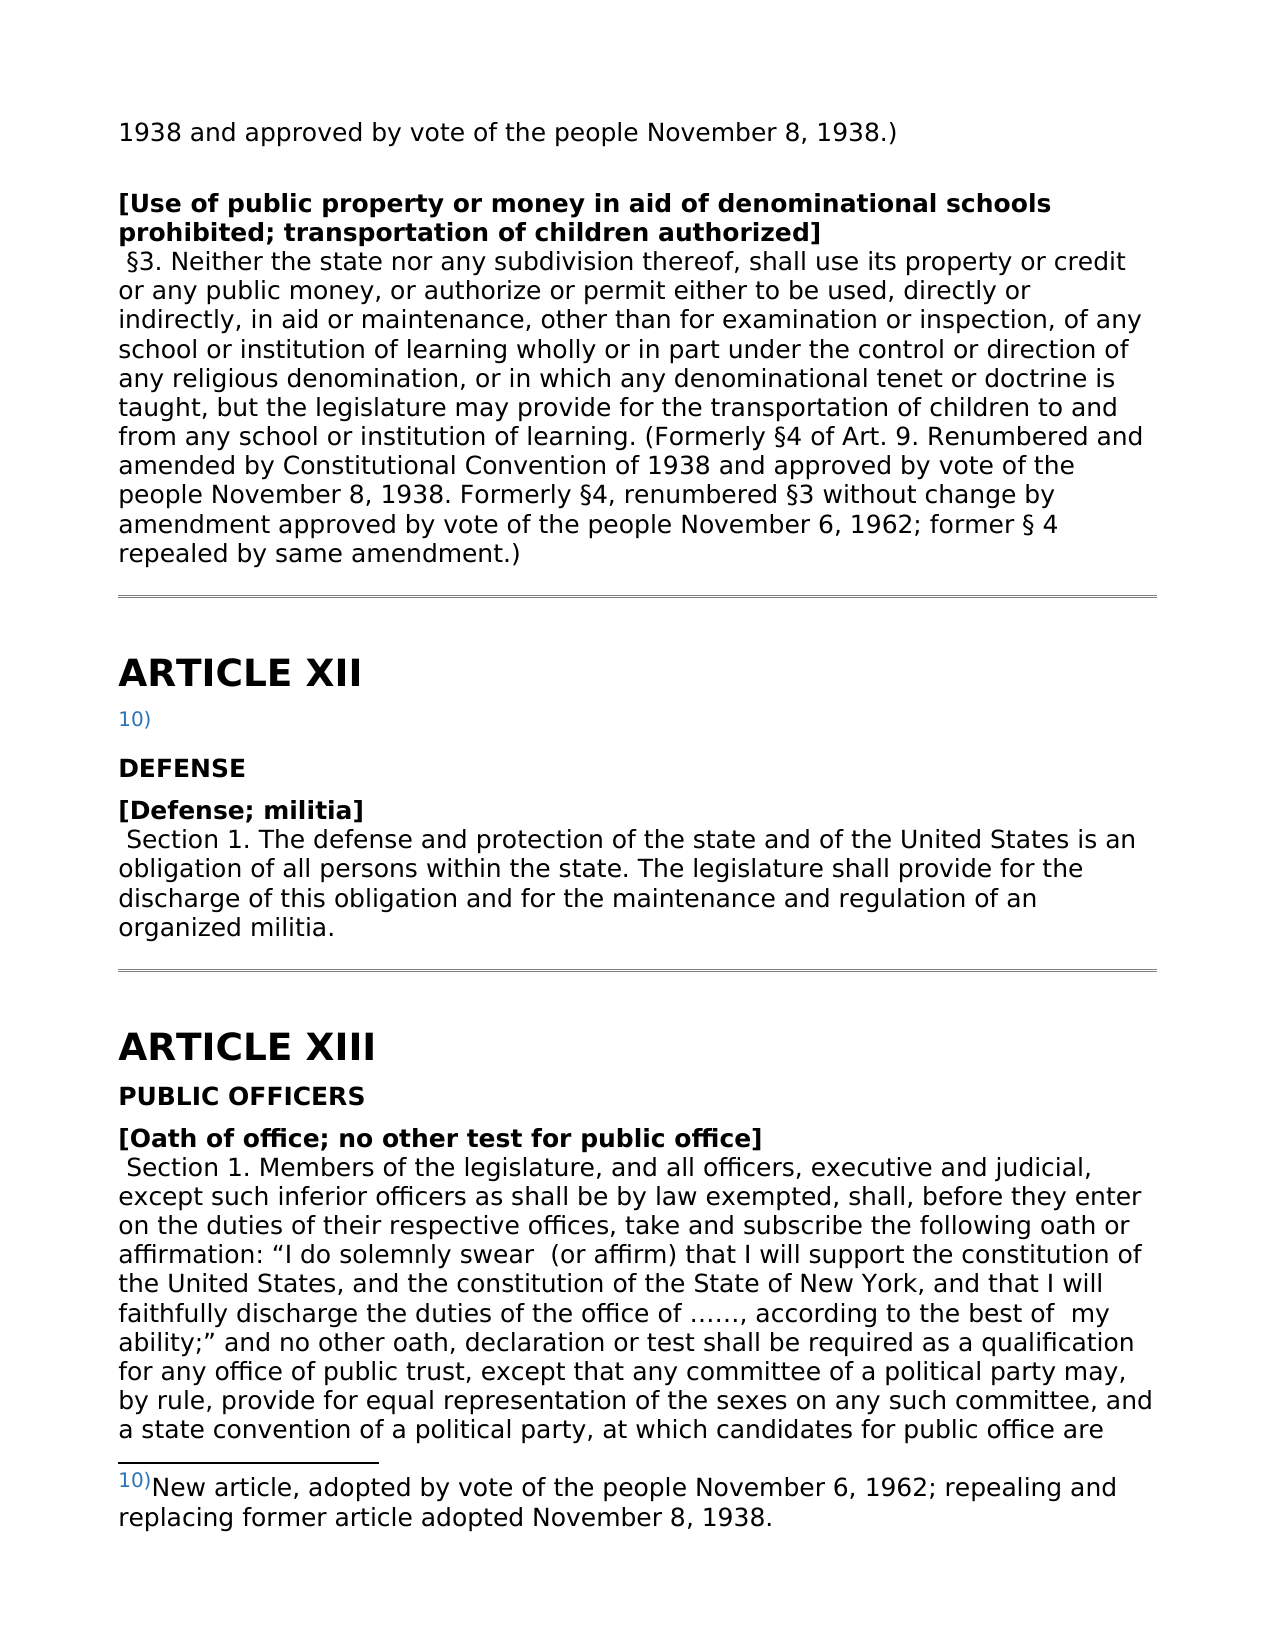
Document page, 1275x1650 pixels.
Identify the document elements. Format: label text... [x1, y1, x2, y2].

text DEFENSE [118, 755, 1157, 784]
text [Use of public property or money in aid of denominational schools prohibited; transportation of children authorized] §3. Neither the state nor any subdivision thereof, shall use its property or credit or any public money, or authorize or permit either to be used, directly or indirectly, in aid or maintenance, other than for examination or inspection, of any school or institution of learning wholly or in part under the control or direction of any religious denomination, or in which any denominational tenet or doctrine is taught, but the legislature may provide for the transportation of children to and from any school or institution of learning. (Formerly §4 of Art. 9. Renumbered and amended by Constitutional Convention of 1938 and approved by vote of the people November 8, 1938. Formerly §4, renumbered §3 without change by amendment approved by vote of the people November 6, 1962; former § 4 repealed by same amendment.) [118, 189, 1157, 568]
text New article, adopted by vote of the people November 6, 1962; repealing and replacing former article adopted November 8, 1938. [118, 1469, 1157, 1532]
text PUBLIC OFFICERS [118, 1082, 1157, 1111]
text [Defense; militia] Section 1. The defense and protection of the state and of the United States is an obligation of all persons within the state. The legislature shall provide for the discharge of this obligation and for the maintenance and regulation of an organized militia. [118, 796, 1157, 942]
text [Oath of office; no other test for public office] Section 1. Members of the legislature, and all officers, executive and judicial, except such inferior officers as shall be by law exempted, shall, before they enter on the duties of their respective offices, take and subscribe the following oath or affirmation: “I do solemnly swear (or affirm) that I will support the constitution of the United States, and the constitution of the State of New York, and that I will faithfully discharge the duties of the office of ……, according to the best of my ability;” and no other oath, declaration or test shall be required as a qualification for any office of public trust, except that any committee of a political party may, by rule, provide for equal representation of the sexes on any such committee, and a state convention of a political party, at which candidates for public office are [118, 1124, 1157, 1445]
text 1938 and approved by vote of the people November 8, 1938.) [118, 118, 1157, 176]
subtitle ARTICLE XIII [118, 1026, 1157, 1070]
subtitle ARTICLE XII [118, 652, 1157, 696]
